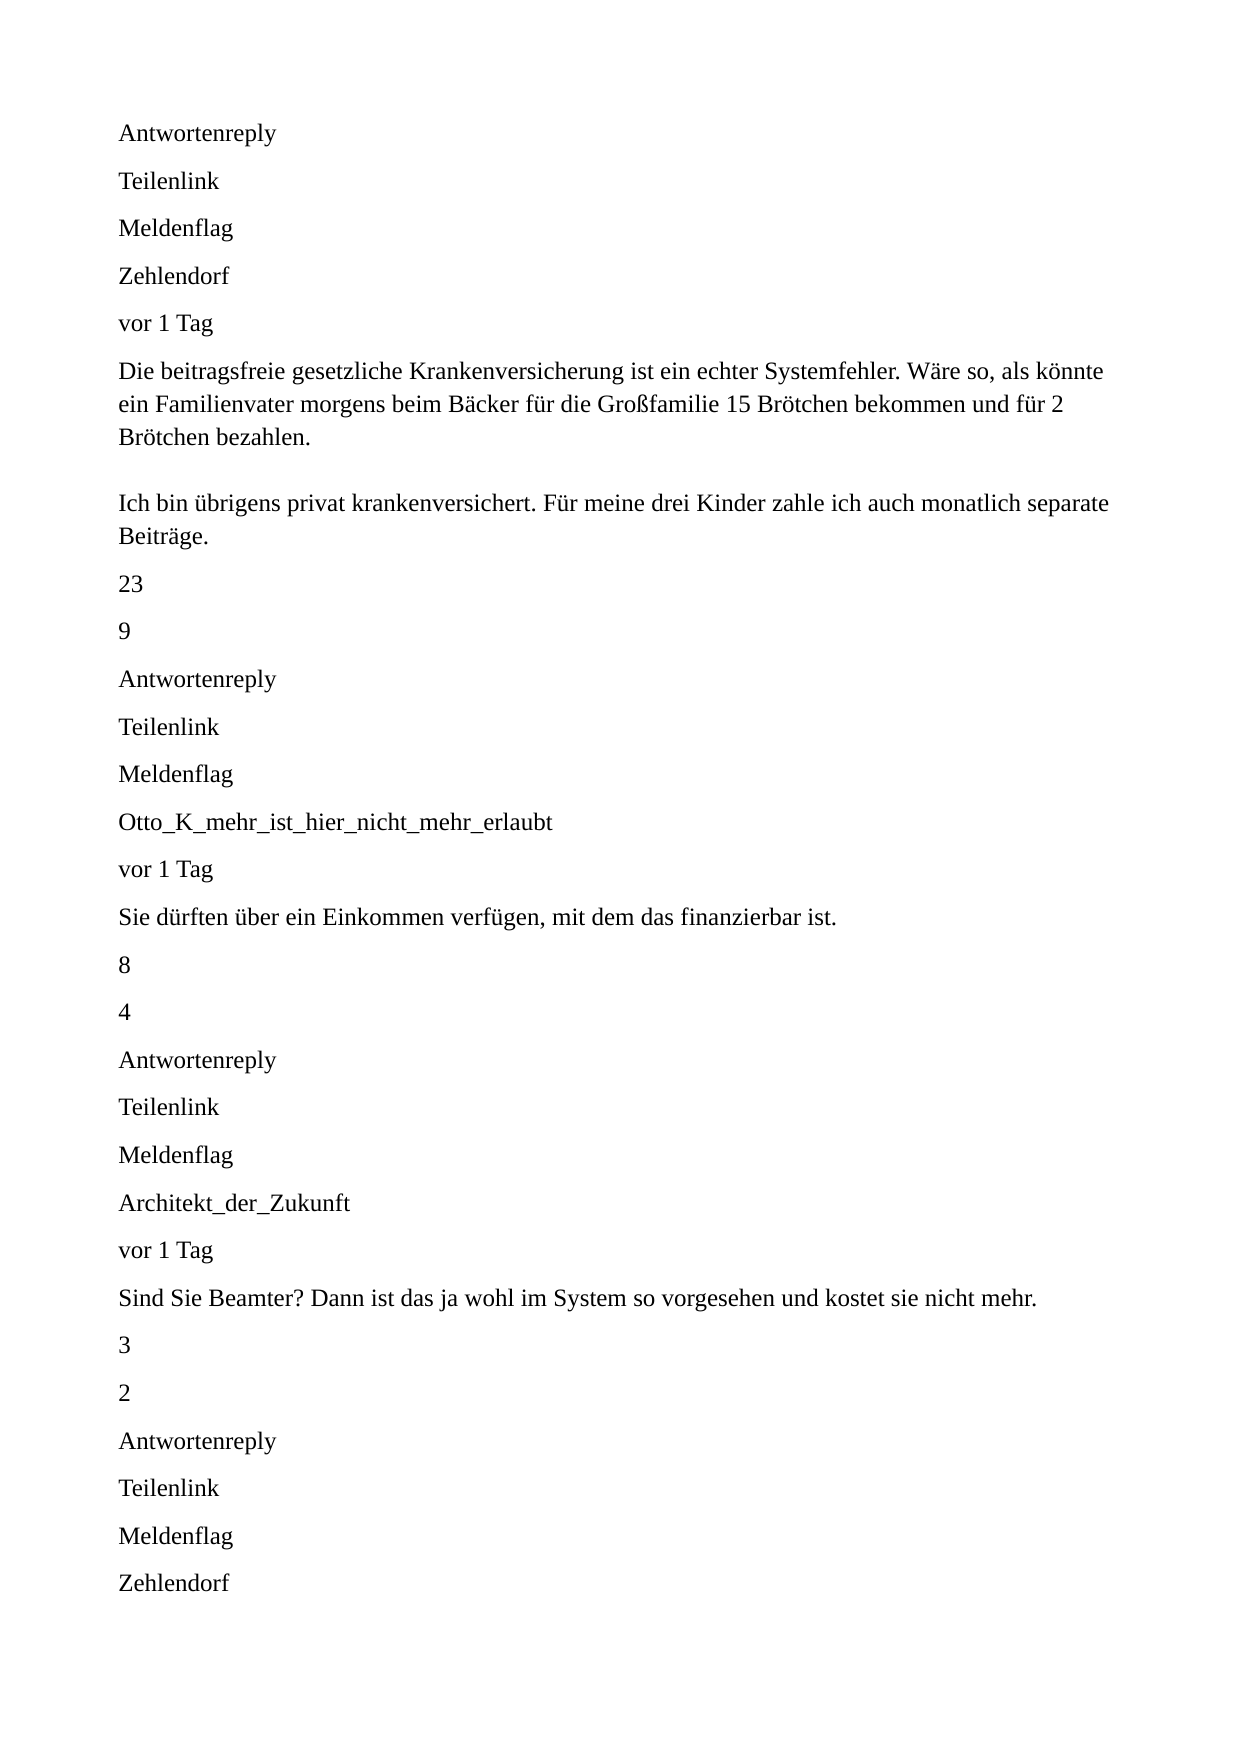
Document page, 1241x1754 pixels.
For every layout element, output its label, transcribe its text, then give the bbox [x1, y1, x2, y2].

text Zehlendorf [118, 261, 1122, 290]
text 8 [118, 950, 1122, 978]
text 23 [118, 569, 1122, 598]
text Meldenflag [118, 759, 1122, 788]
text 9 [118, 616, 1122, 645]
text Sie dürften über ein Einkommen verfügen, mit dem das finanzierbar ist. [118, 902, 1122, 931]
text 4 [118, 997, 1122, 1026]
text Meldenflag [118, 1140, 1122, 1169]
text Zehlendorf [118, 1568, 1122, 1597]
text Antwortenreply [118, 1045, 1122, 1074]
text Antwortenreply [118, 1426, 1122, 1454]
text Meldenflag [118, 1521, 1122, 1550]
text Teilenlink [118, 712, 1122, 740]
text Die beitragsfreie gesetzliche Krankenversicherung ist ein echter Systemfehler. Wäre so, als könnte ein Familienvater morgens beim Bäcker für die Großfamilie 15 Brötchen bekommen und für 2 Brötchen bezahlen. Ich bin übrigens privat krankenversichert. Für meine drei Kinder zahle ich auch monatlich separate Beiträge. [118, 356, 1122, 550]
text Sind Sie Beamter? Dann ist das ja wohl im System so vorgesehen und kostet sie nicht mehr. [118, 1283, 1122, 1312]
text 3 [118, 1331, 1122, 1359]
text Teilenlink [118, 166, 1122, 194]
text vor 1 Tag [118, 854, 1122, 883]
text Antwortenreply [118, 664, 1122, 693]
text Architekt_der_Zukunft [118, 1188, 1122, 1216]
text Otto_K_mehr_ist_hier_nicht_mehr_erlaubt [118, 807, 1122, 836]
text Teilenlink [118, 1473, 1122, 1502]
text vor 1 Tag [118, 1235, 1122, 1264]
text vor 1 Tag [118, 308, 1122, 337]
text Teilenlink [118, 1092, 1122, 1121]
text 2 [118, 1378, 1122, 1407]
text Antwortenreply [118, 118, 1122, 147]
text Meldenflag [118, 213, 1122, 242]
